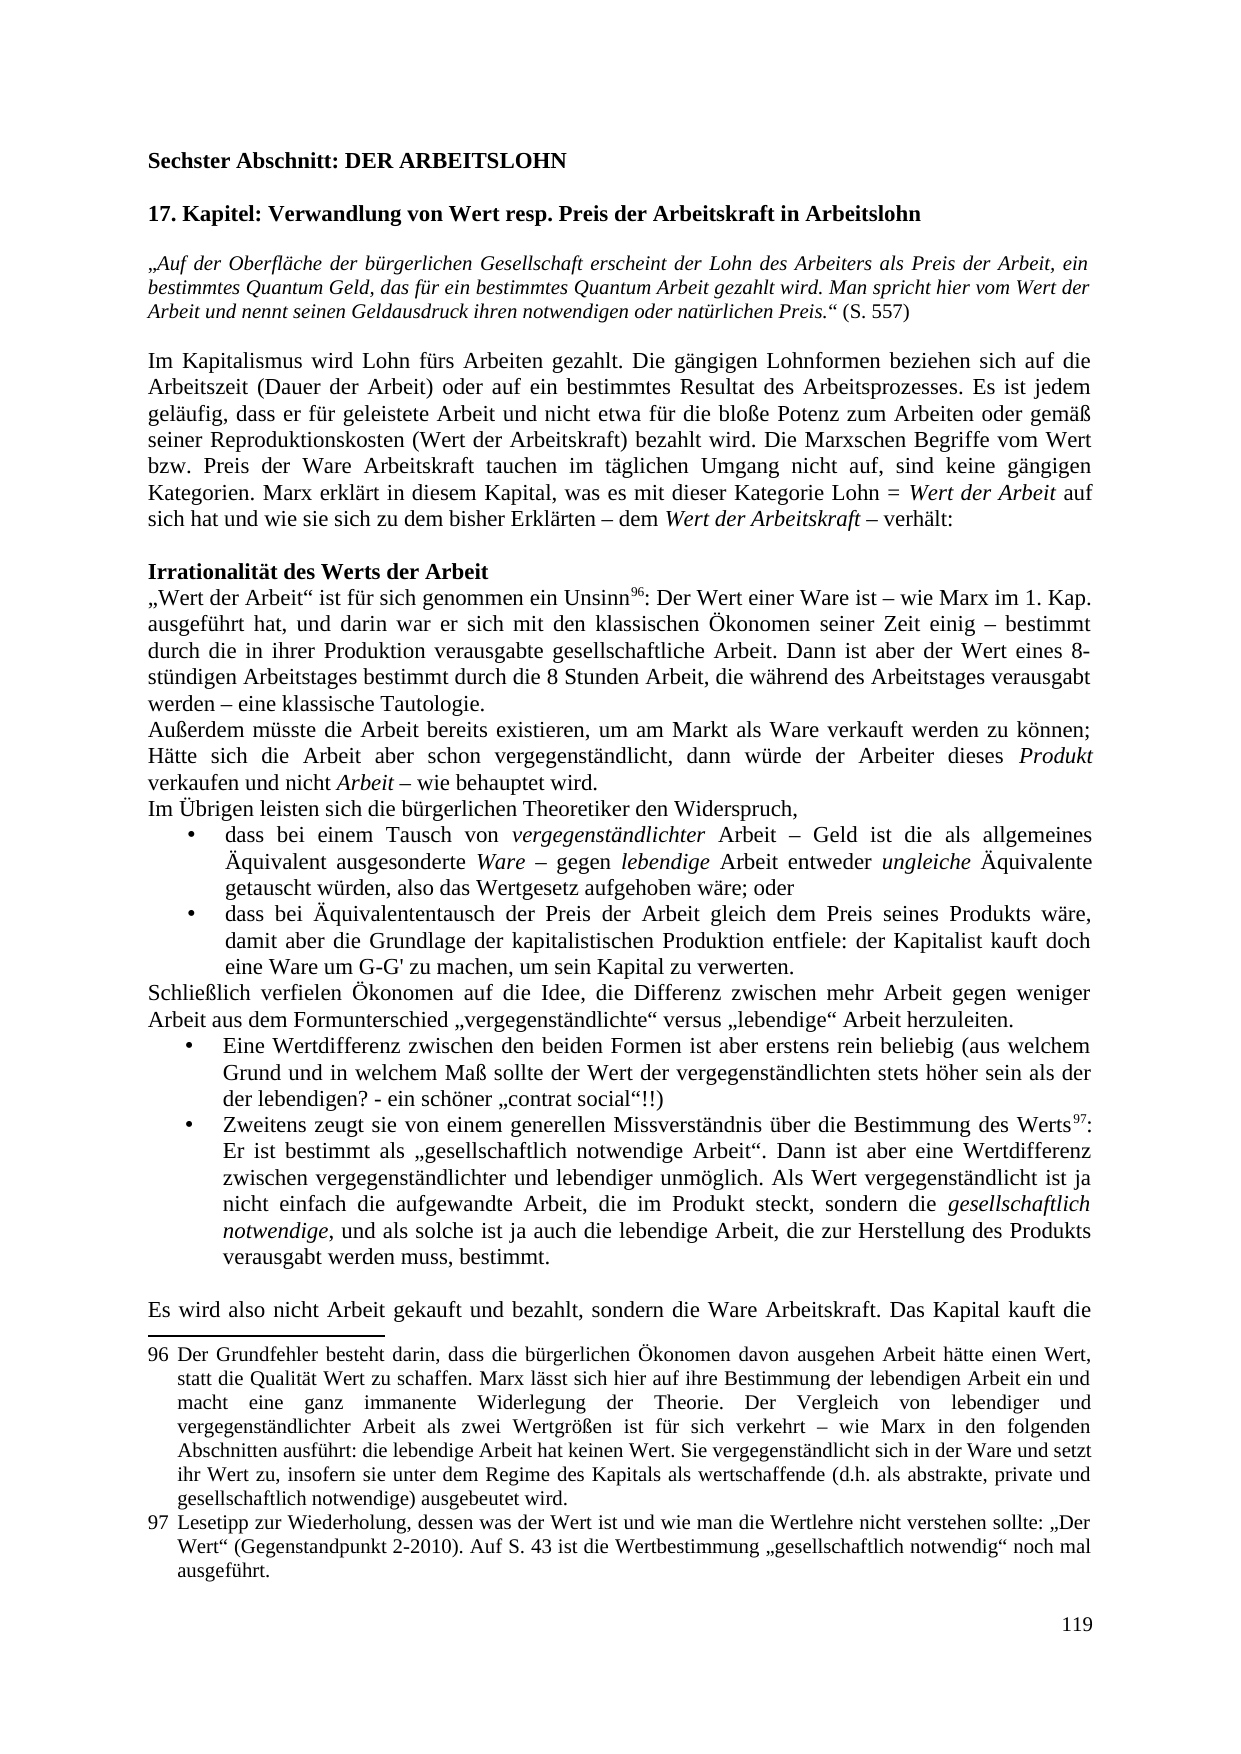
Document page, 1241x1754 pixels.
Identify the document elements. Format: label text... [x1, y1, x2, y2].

text Der Grundfehler besteht darin, dass die bürgerlichen Ökonomen davon ausgehen Arbeit hätte einen Wert, statt die Qualität Wert zu schaffen. Marx lässt sich hier auf ihre Bestimmung der lebendigen Arbeit ein und macht eine ganz immanente Widerlegung der Theorie. Der Vergleich von lebendiger und vergegenständlichter Arbeit als zwei Wertgrößen ist für sich verkehrt – wie Marx in den folgenden Abschnitten ausführt: die lebendige Arbeit hat keinen Wert. Sie vergegenständlicht sich in der Ware und setzt ihr Wert zu, insofern sie unter dem Regime des Kapitals als wertschaffende (d.h. als abstrakte, private und gesellschaftlich notwendige) ausgebeutet wird. [148, 1342, 1093, 1510]
text 17. Kapitel: Verwandlung von Wert resp. Preis der Arbeitskraft in Arbeitslohn [148, 200, 1093, 227]
text Irrationalität des Werts der Arbeit [148, 558, 1093, 584]
list Lesetipp zur Wiederholung, dessen was der Wert ist und wie man die Wertlehre nicht verstehen sollte: „Der Wert“ (Gegenstandpunkt 2-2010). Auf S. 43 ist die Wertbestimmung „gesellschaftlich notwendig“ noch mal ausgeführt. [148, 1510, 1093, 1582]
list Zweitens zeugt sie von einem generellen Missverständnis über die Bestimmung des Werts: Er ist bestimmt als „gesellschaftlich notwendige Arbeit“. Dann ist aber eine Wertdifferenz zwischen vergegenständlichter und lebendiger unmöglich. Als Wert vergegenständlicht ist ja nicht einfach die aufgewandte Arbeit, die im Produkt steckt, sondern die gesellschaftlich notwendige, und als solche ist ja auch die lebendige Arbeit, die zur Herstellung des Produkts verausgabt werden muss, bestimmt. [185, 1111, 1093, 1269]
list Eine Wertdifferenz zwischen den beiden Formen ist aber erstens rein beliebig (aus welchem Grund und in welchem Maß sollte der Wert der vergegenständlichten stets höher sein als der der lebendigen? - ein schöner „contrat social“!!) [185, 1032, 1093, 1111]
text „Wert der Arbeit“ ist für sich genommen ein Unsinn: Der Wert einer Ware ist – wie Marx im 1. Kap. ausgeführt hat, und darin war er sich mit den klassischen Ökonomen seiner Zeit einig – bestimmt durch die in ihrer Produktion verausgabte gesellschaftliche Arbeit. Dann ist aber der Wert eines 8-stündigen Arbeitstages bestimmt durch die 8 Stunden Arbeit, die während des Arbeitstages verausgabt werden – eine klassische Tautologie. [148, 584, 1093, 716]
text Im Kapitalismus wird Lohn fürs Arbeiten gezahlt. Die gängigen Lohnformen beziehen sich auf die Arbeitszeit (Dauer der Arbeit) oder auf ein bestimmtes Resultat des Arbeitsprozesses. Es ist jedem geläufig, dass er für geleistete Arbeit und nicht etwa für die bloße Potenz zum Arbeiten oder gemäß seiner Reproduktionskosten (Wert der Arbeitskraft) bezahlt wird. Die Marxschen Begriffe vom Wert bzw. Preis der Ware Arbeitskraft tauchen im täglichen Umgang nicht auf, sind keine gängigen Kategorien. Marx erklärt in diesem Kapital, was es mit dieser Kategorie Lohn = Wert der Arbeit auf sich hat und wie sie sich zu dem bisher Erklärten – dem Wert der Arbeitskraft – verhält: [148, 347, 1093, 531]
text Schließlich verfielen Ökonomen auf die Idee, die Differenz zwischen mehr Arbeit gegen weniger Arbeit aus dem Formunterschied „vergegenständlichte“ versus „lebendige“ Arbeit herzuleiten. [148, 979, 1093, 1032]
list dass bei einem Tausch von vergegenständlichter Arbeit – Geld ist die als allgemeines Äquivalent ausgesonderte Ware – gegen lebendige Arbeit entweder ungleiche Äquivalente getauscht würden, also das Wertgesetz aufgehoben wäre; oder [187, 821, 1093, 900]
text „Auf der Oberfläche der bürgerlichen Gesellschaft erscheint der Lohn des Arbeiters als Preis der Arbeit, ein bestimmtes Quantum Geld, das für ein bestimmtes Quantum Arbeit gezahlt wird. Man spricht hier vom Wert der Arbeit und nennt seinen Geldausdruck ihren notwendigen oder natürlichen Preis.“ (S. 557) [148, 251, 1093, 323]
text Es wird also nicht Arbeit gekauft und bezahlt, sondern die Ware Arbeitskraft. Das Kapital kauft die [148, 1296, 1093, 1322]
text Sechster Abschnitt: DER ARBEITSLOHN [148, 148, 1093, 174]
list dass bei Äquivalententausch der Preis der Arbeit gleich dem Preis seines Produkts wäre, damit aber die Grundlage der kapitalistischen Produktion entfiele: der Kapitalist kauft doch eine Ware um G-G' zu machen, um sein Kapital zu verwerten. [187, 900, 1093, 979]
text Außerdem müsste die Arbeit bereits existieren, um am Markt als Ware verkauft werden zu können; Hätte sich die Arbeit aber schon vergegenständlicht, dann würde der Arbeiter dieses Produkt verkaufen und nicht Arbeit – wie behauptet wird. [148, 716, 1093, 795]
text Im Übrigen leisten sich die bürgerlichen Theoretiker den Widerspruch, [148, 795, 1093, 821]
